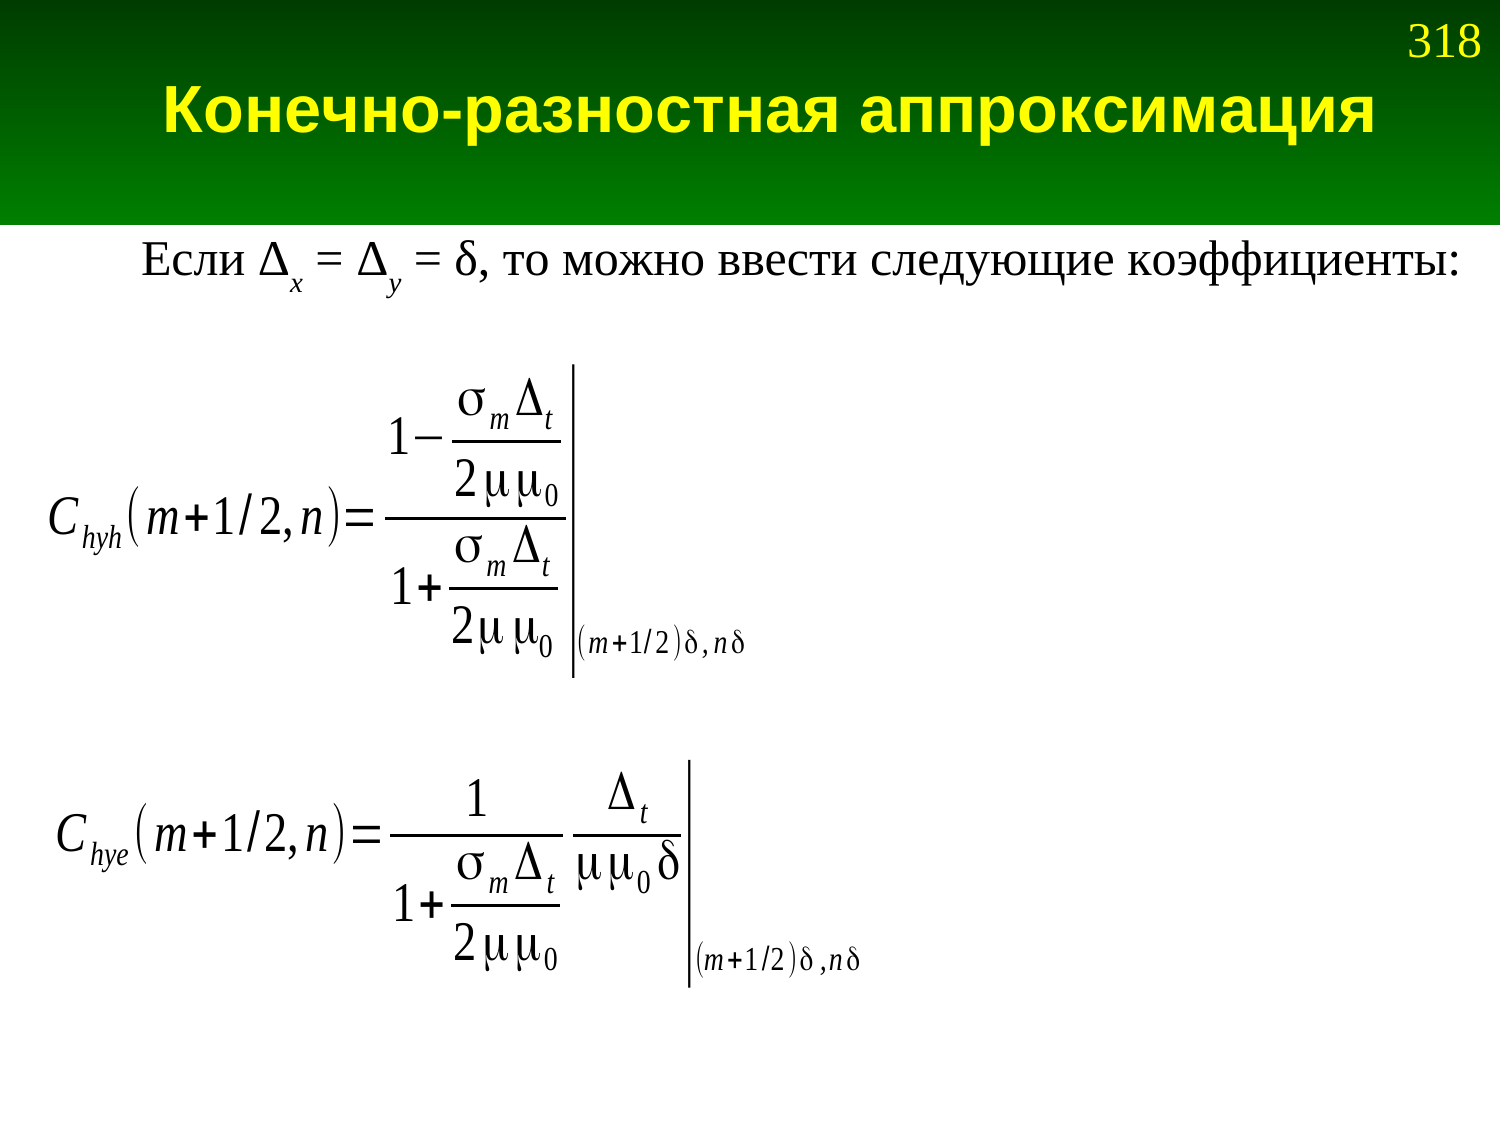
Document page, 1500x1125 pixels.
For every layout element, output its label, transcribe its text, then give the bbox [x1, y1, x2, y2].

chart [35, 359, 757, 680]
title Конечно-разностная аппроксимация [100, 7, 1441, 204]
chart [43, 756, 873, 991]
text_box Если Δx = Δy = δ, то можно ввести следующие коэффициенты: [126, 218, 1477, 306]
